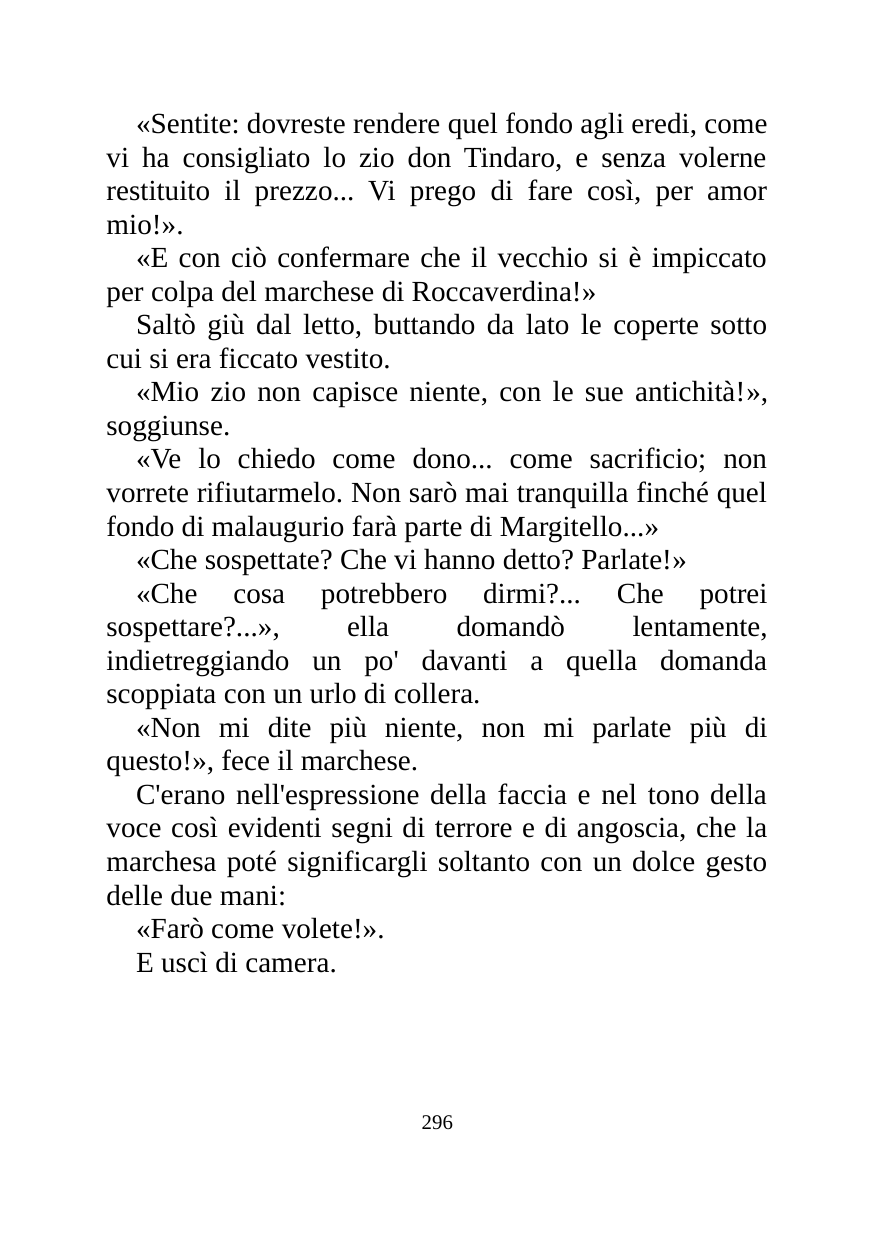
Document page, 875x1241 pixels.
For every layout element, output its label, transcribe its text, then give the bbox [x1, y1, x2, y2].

text E uscì di camera. [106, 945, 768, 978]
text «Che sospettate? Che vi hanno detto? Parlate!» [106, 542, 768, 576]
text «Che cosa potrebbero dirmi?... Che potrei sospettare?...», ella domandò lentamente, indietreggiando un po' davanti a quella domanda scoppiata con un urlo di collera. [106, 576, 768, 710]
text C'erano nell'espressione della faccia e nel tono della voce così evidenti segni di terrore e di angoscia, che la marchesa poté significargli soltanto con un dolce gesto delle due mani: [106, 777, 768, 911]
text Saltò giù dal letto, buttando da lato le coperte sotto cui si era ficcato vestito. [106, 307, 768, 374]
text «Sentite: dovreste rendere quel fondo agli eredi, come vi ha consigliato lo zio don Tindaro, e senza volerne restituito il prezzo... Vi prego di fare così, per amor mio!». [106, 106, 768, 240]
text «Farò come volete!». [106, 911, 768, 945]
text «Ve lo chiedo come dono... come sacrificio; non vorrete rifiutarmelo. Non sarò mai tranquilla finché quel fondo di malaugurio farà parte di Margitello...» [106, 442, 768, 542]
text «Non mi dite più niente, non mi parlate più di questo!», fece il marchese. [106, 710, 768, 777]
text «E con ciò confermare che il vecchio si è impiccato per colpa del marchese di Roccaverdina!» [106, 240, 768, 307]
text «Mio zio non capisce niente, con le sue antichità!», soggiunse. [106, 374, 768, 442]
